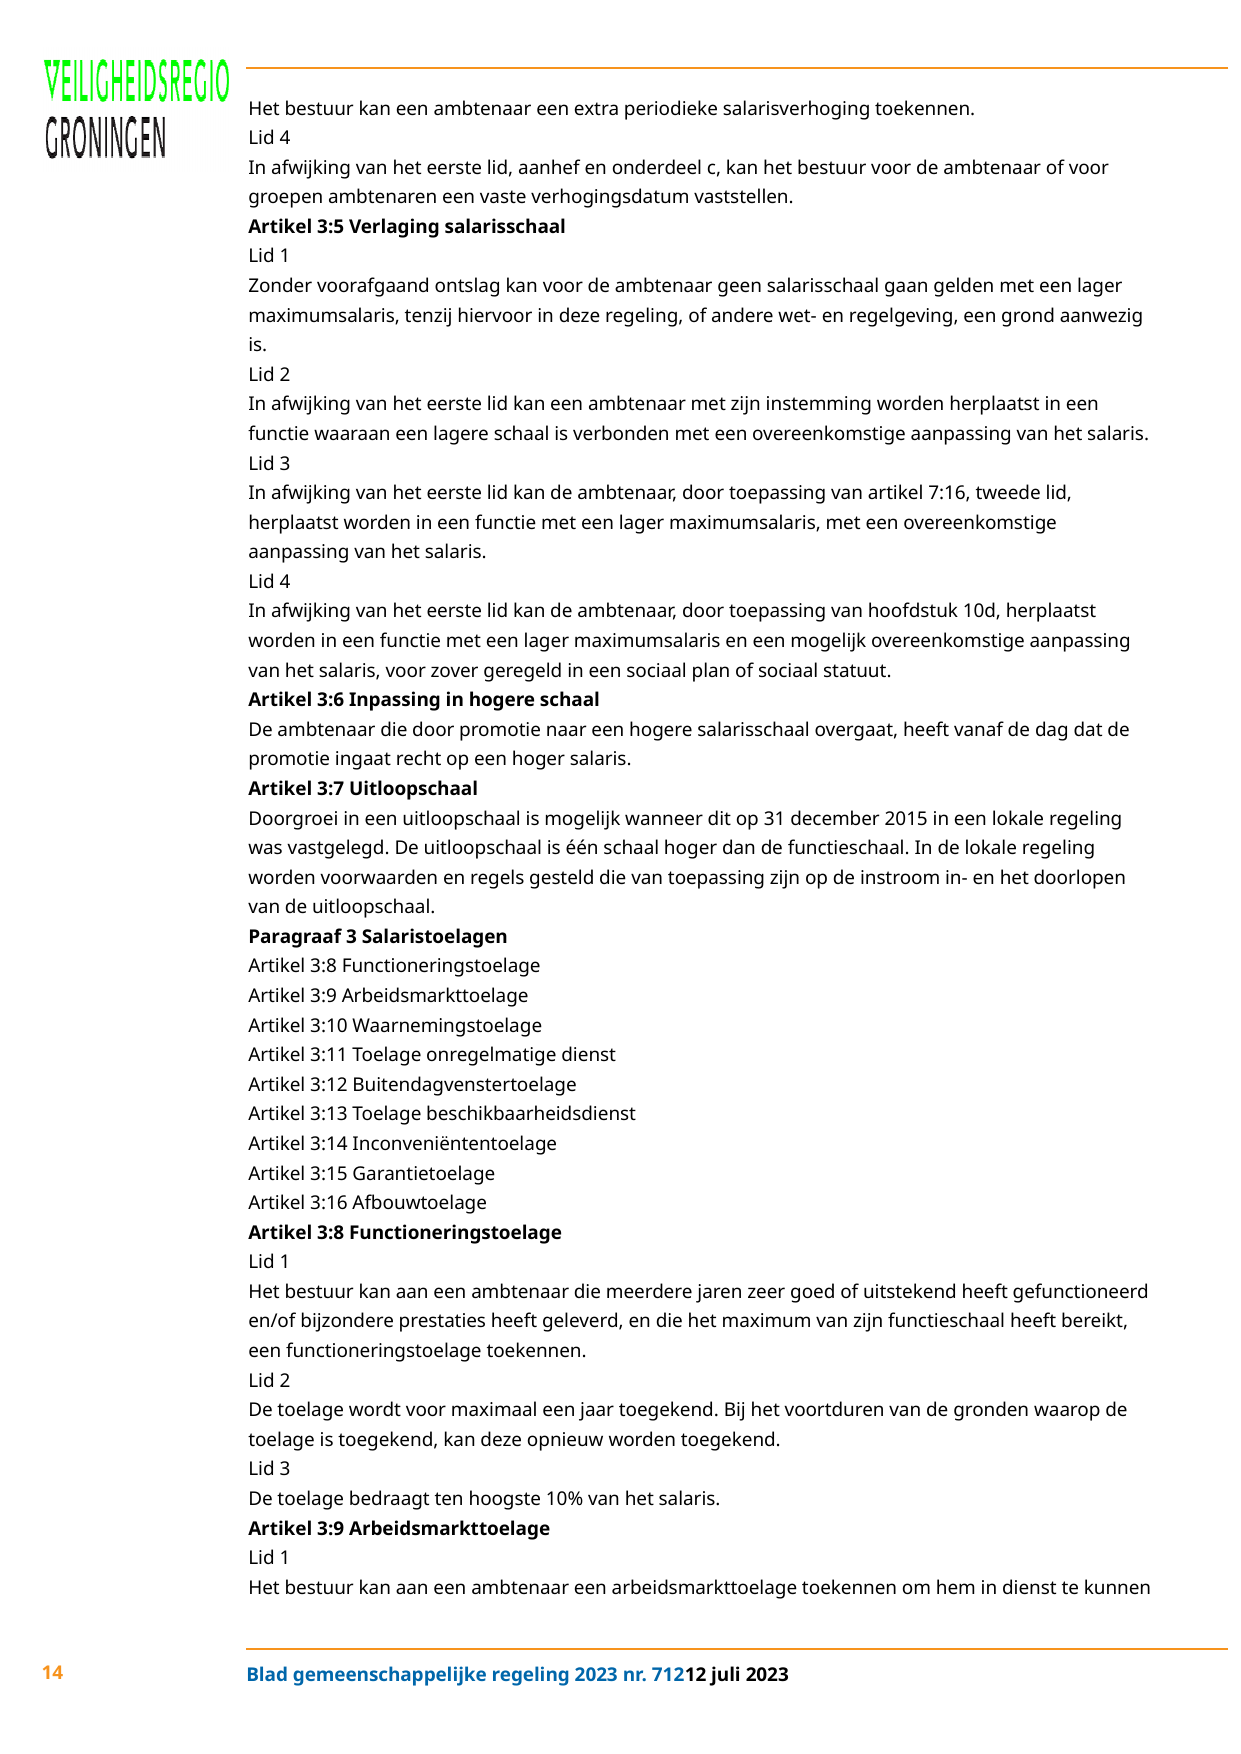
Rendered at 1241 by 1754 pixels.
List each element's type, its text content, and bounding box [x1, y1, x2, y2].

picture [41, 47, 231, 172]
text Artikel 3:13 Toelage beschikbaarheidsdienst [248, 1101, 1152, 1126]
text Lid 1 [248, 1248, 1152, 1274]
text Artikel 3:11 Toelage onregelmatige dienst [248, 1041, 1152, 1067]
text Doorgroei in een uitloopschaal is mogelijk wanneer dit op 31 december 2015 in een lokale regeling was vastgelegd. De uitloopschaal is één schaal hoger dan de functieschaal. In de lokale regeling worden voorwaarden en regels gesteld die van toepassing zijn op de instroom in- en het doorlopen van de uitloopschaal. [248, 805, 1152, 919]
text Lid 1 [248, 1544, 1152, 1570]
text Artikel 3:8 Functioneringstoelage [248, 953, 1152, 978]
text Lid 2 [248, 1367, 1152, 1393]
text Zonder voorafgaand ontslag kan voor de ambtenaar geen salarisschaal gaan gelden met een lager maximumsalaris, tenzij hiervoor in deze regeling, of andere wet- en regelgeving, een grond aanwezig is. [248, 272, 1152, 357]
text Lid 1 [248, 243, 1152, 268]
text Artikel 3:6 Inpassing in hogere schaal [248, 686, 1152, 712]
text Lid 3 [248, 450, 1152, 476]
text In afwijking van het eerste lid, aanhef en onderdeel c, kan het bestuur voor de ambtenaar of voor groepen ambtenaren een vaste verhogingsdatum vaststellen. [248, 154, 1152, 209]
text In afwijking van het eerste lid kan een ambtenaar met zijn instemming worden herplaatst in een functie waaraan een lagere schaal is verbonden met een overeenkomstige aanpassing van het salaris. [248, 391, 1152, 446]
text Artikel 3:16 Afbouwtoelage [248, 1189, 1152, 1215]
text Artikel 3:7 Uitloopschaal [248, 775, 1152, 801]
text Artikel 3:5 Verlaging salarisschaal [248, 213, 1152, 239]
text Artikel 3:15 Garantietoelage [248, 1160, 1152, 1186]
text Lid 4 [248, 568, 1152, 594]
text Artikel 3:10 Waarnemingstoelage [248, 1012, 1152, 1038]
text De toelage bedraagt ten hoogste 10% van het salaris. [248, 1485, 1152, 1511]
text Het bestuur kan aan een ambtenaar die meerdere jaren zeer goed of uitstekend heeft gefunctioneerd en/of bijzondere prestaties heeft geleverd, en die het maximum van zijn functieschaal heeft bereikt, een functioneringstoelage toekennen. [248, 1278, 1152, 1363]
text Lid 3 [248, 1456, 1152, 1481]
text In afwijking van het eerste lid kan de ambtenaar, door toepassing van artikel 7:16, tweede lid, herplaatst worden in een functie met een lager maximumsalaris, met een overeenkomstige aanpassing van het salaris. [248, 479, 1152, 564]
text Artikel 3:12 Buitendagvenstertoelage [248, 1071, 1152, 1097]
text Artikel 3:8 Functioneringstoelage [248, 1219, 1152, 1245]
text Artikel 3:9 Arbeidsmarkttoelage [248, 1515, 1152, 1541]
text Het bestuur kan aan een ambtenaar een arbeidsmarkttoelage toekennen om hem in dienst te kunnen [248, 1574, 1152, 1600]
text De toelage wordt voor maximaal een jaar toegekend. Bij het voortduren van de gronden waarop de toelage is toegekend, kan deze opnieuw worden toegekend. [248, 1396, 1152, 1452]
text De ambtenaar die door promotie naar een hogere salarisschaal overgaat, heeft vanaf de dag dat de promotie ingaat recht op een hoger salaris. [248, 716, 1152, 771]
text Paragraaf 3 Salaristoelagen [248, 923, 1152, 949]
text Het bestuur kan een ambtenaar een extra periodieke salarisverhoging toekennen. [248, 95, 1152, 121]
text Artikel 3:14 Inconveniëntentoelage [248, 1130, 1152, 1156]
text Artikel 3:9 Arbeidsmarkttoelage [248, 982, 1152, 1008]
text Lid 4 [248, 124, 1152, 150]
text In afwijking van het eerste lid kan de ambtenaar, door toepassing van hoofdstuk 10d, herplaatst worden in een functie met een lager maximumsalaris en een mogelijk overeenkomstige aanpassing van het salaris, voor zover geregeld in een sociaal plan of sociaal statuut. [248, 598, 1152, 683]
text Lid 2 [248, 361, 1152, 387]
